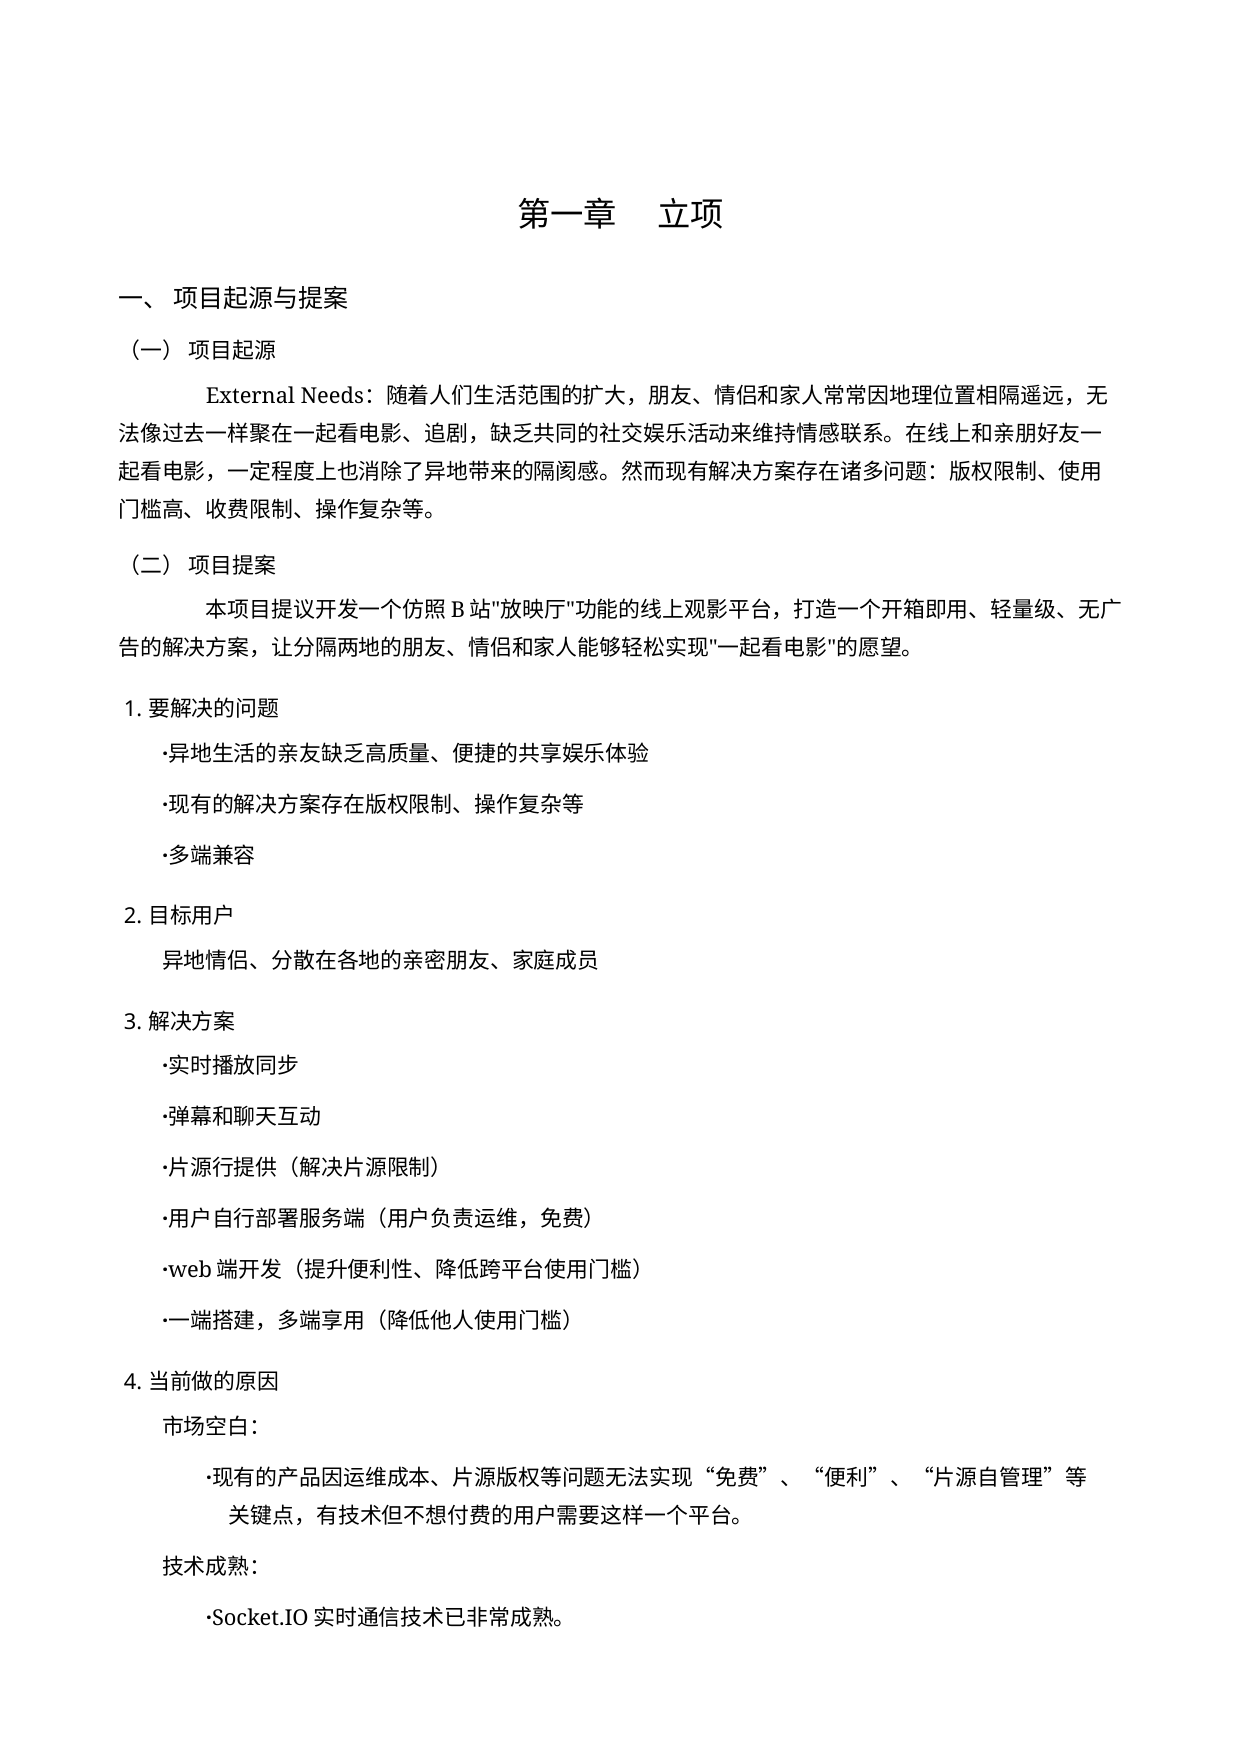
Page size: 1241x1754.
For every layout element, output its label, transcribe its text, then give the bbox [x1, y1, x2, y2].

subtitle 当前做的原因 [118, 1364, 1122, 1396]
subtitle 项目起源与提案 [118, 278, 1122, 314]
text ·web端开发（提升便利性、降低跨平台使用门槛） [118, 1252, 1122, 1284]
text ·一端搭建，多端享用（降低他人使用门槛） [118, 1303, 1122, 1335]
text 本项目提议开发一个仿照B站"放映厅"功能的线上观影平台，打造一个开箱即用、轻量级、无广告的解决方案，让分隔两地的朋友、情侣和家人能够轻松实现"一起看电影"的愿望。 [118, 592, 1122, 662]
text ·Socket.IO实时通信技术已非常成熟。 [118, 1600, 1122, 1631]
text ·用户自行部署服务端（用户负责运维，免费） [118, 1201, 1122, 1233]
text ·实时播放同步 [118, 1048, 1122, 1080]
text ·弹幕和聊天互动 [118, 1099, 1122, 1131]
text 技术成熟： [118, 1549, 1122, 1581]
text ·片源行提供（解决片源限制） [118, 1150, 1122, 1182]
subtitle 项目起源 [118, 333, 1122, 365]
subtitle 项目提案 [118, 548, 1122, 579]
text ·异地生活的亲友缺乏高质量、便捷的共享娱乐体验 [118, 736, 1122, 767]
subtitle 要解决的问题 [118, 691, 1122, 723]
text External Needs：随着人们生活范围的扩大，朋友、情侣和家人常常因地理位置相隔遥远，无法像过去一样聚在一起看电影、追剧，缺乏共同的社交娱乐活动来维持情感联系。在线上和亲朋好友一起看电影，一定程度上也消除了异地带来的隔阂感。然而现有解决方案存在诸多问题：版权限制、使用门槛高、收费限制、操作复杂等。 [118, 378, 1122, 523]
text 市场空白： [118, 1409, 1122, 1441]
text ·多端兼容 [118, 838, 1122, 869]
subtitle 解决方案 [118, 1004, 1122, 1036]
text 异地情侣、分散在各地的亲密朋友、家庭成员 [118, 943, 1122, 975]
subtitle 目标用户 [118, 898, 1122, 930]
text ·现有的产品因运维成本、片源版权等问题无法实现“免费”、“便利”、“片源自管理”等 关键点，有技术但不想付费的用户需要这样一个平台。 [118, 1460, 1122, 1529]
subtitle 立项 [118, 188, 1122, 236]
text ·现有的解决方案存在版权限制、操作复杂等 [118, 787, 1122, 818]
